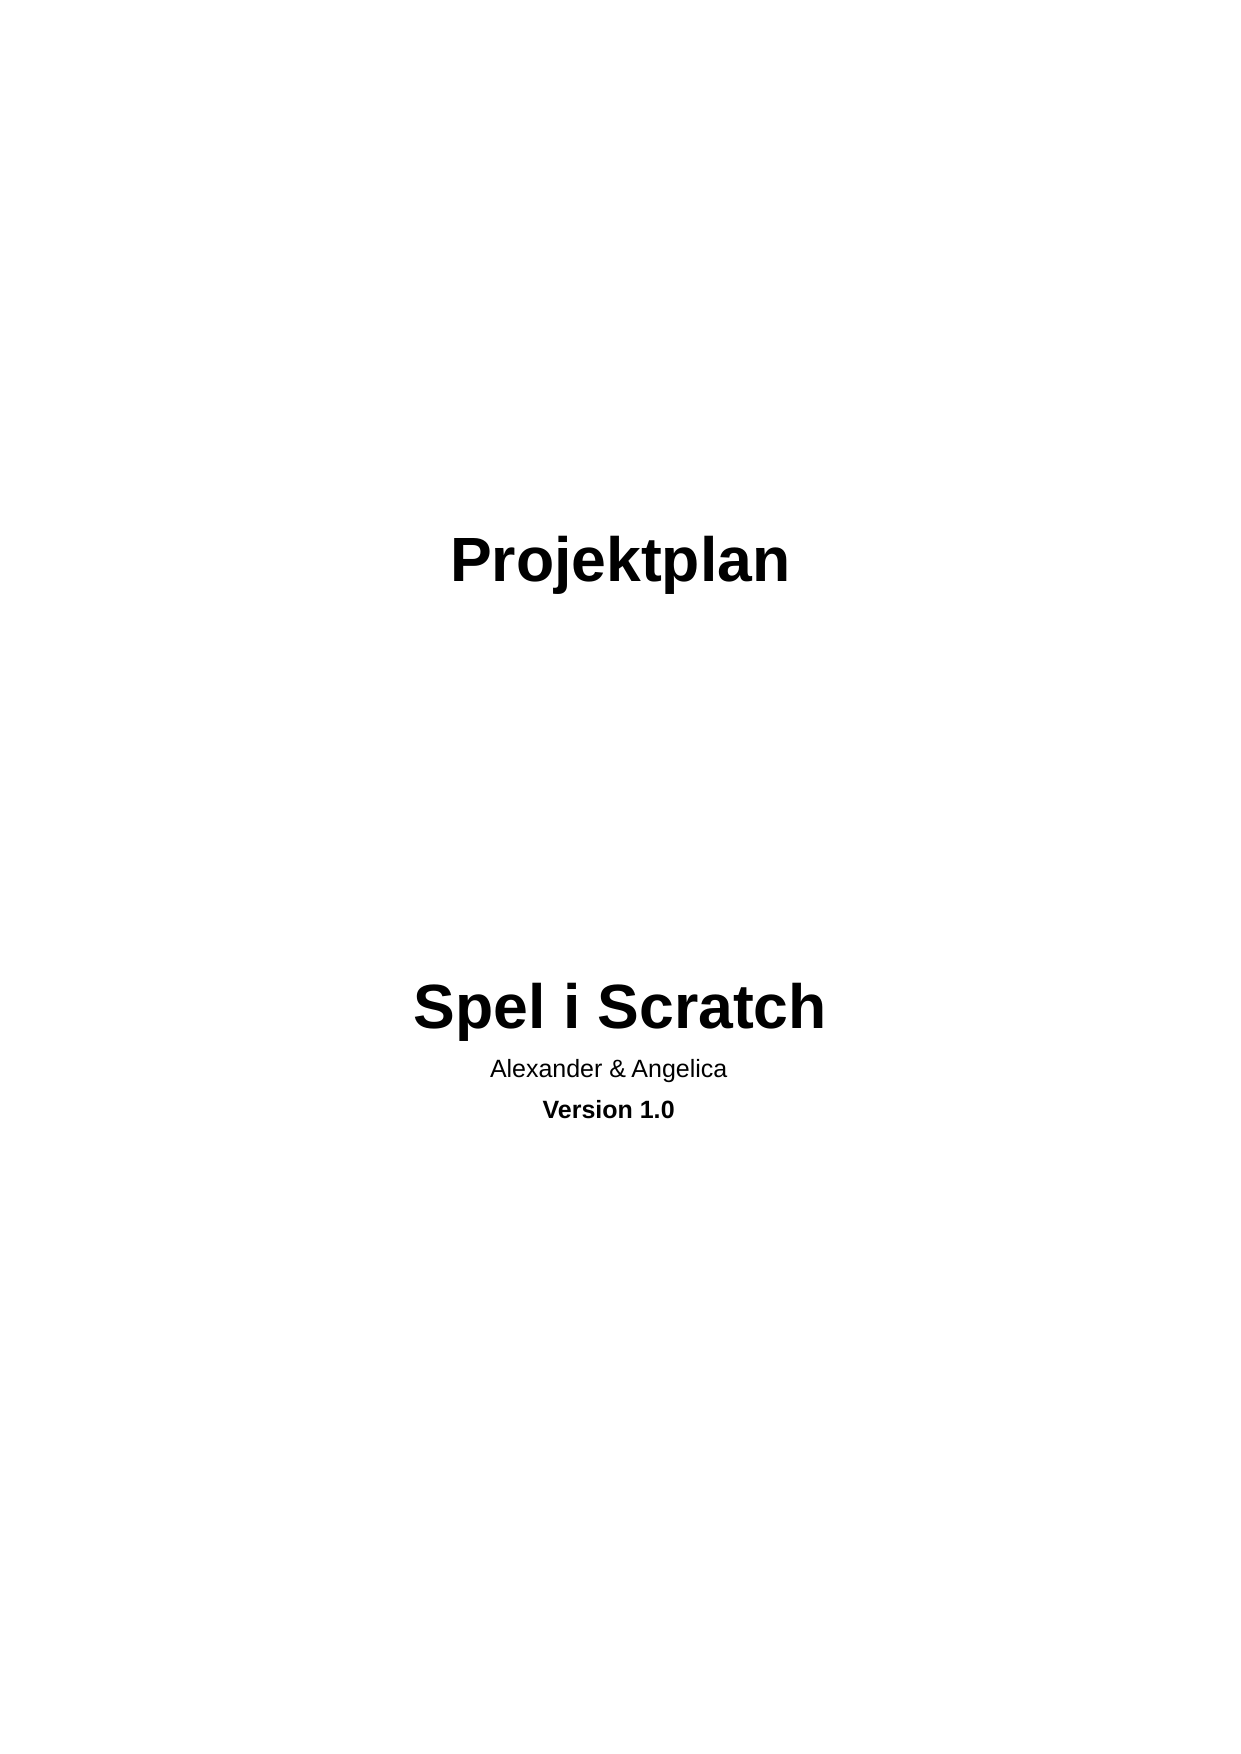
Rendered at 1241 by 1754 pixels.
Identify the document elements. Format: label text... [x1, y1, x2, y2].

text Projektplan [148, 523, 1092, 594]
text Version 1.0 [154, 1095, 1063, 1124]
text Spel i Scratch [148, 969, 1092, 1041]
text Alexander & Angelica [154, 1054, 1063, 1083]
